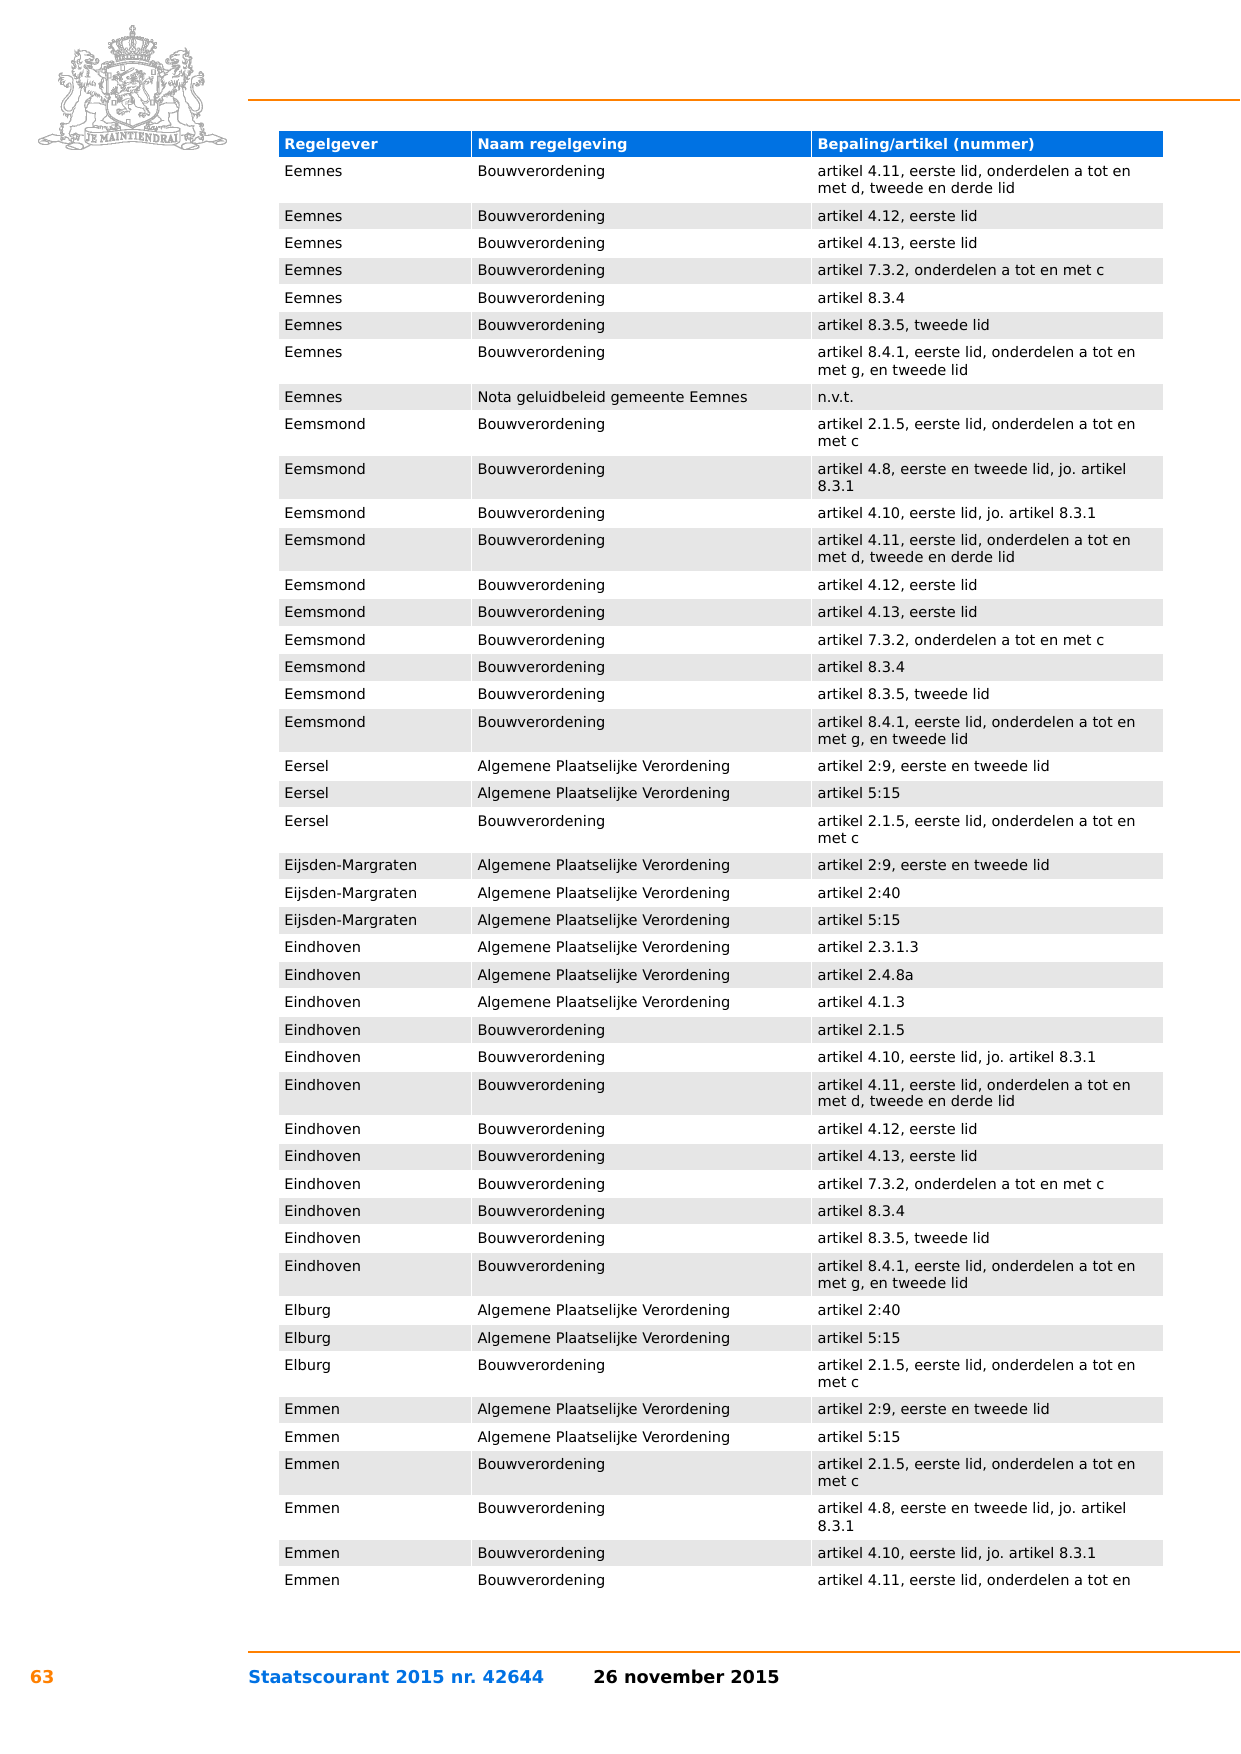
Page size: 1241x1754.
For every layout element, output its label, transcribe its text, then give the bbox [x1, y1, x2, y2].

table_cell Algemene Plaatselijke Verordening [472, 1397, 811, 1423]
table_cell Bouwverordening [472, 1352, 811, 1396]
table_cell Eemsmond [279, 709, 471, 752]
table_cell Eemsmond [279, 599, 471, 626]
table_cell Eersel [279, 753, 471, 780]
table_cell Bouwverordening [472, 1198, 811, 1224]
table_cell artikel 4.1.3 [812, 990, 1163, 1016]
table_cell Algemene Plaatselijke Verordening [472, 781, 811, 807]
table_cell Algemene Plaatselijke Verordening [472, 907, 811, 934]
table_cell artikel 8.3.4 [812, 1198, 1163, 1224]
table_cell Eindhoven [279, 1253, 471, 1296]
table_cell Bouwverordening [472, 258, 811, 284]
table_cell Eemnes [279, 340, 471, 383]
table_cell artikel 8.3.4 [812, 654, 1163, 681]
table_cell Elburg [279, 1298, 471, 1324]
table_cell Bouwverordening [472, 158, 811, 202]
table_cell Eindhoven [279, 962, 471, 988]
table_cell artikel 8.3.5, tweede lid [812, 312, 1163, 339]
table_cell Eemnes [279, 230, 471, 256]
table_cell Bouwverordening [472, 312, 811, 339]
table_cell Bouwverordening [472, 1072, 811, 1115]
table_cell Bouwverordening [472, 1044, 811, 1071]
table_cell Emmen [279, 1424, 471, 1450]
table_header Bepaling/artikel (nummer) [812, 131, 1163, 157]
table_cell artikel 4.12, eerste lid [812, 203, 1163, 229]
table_cell Bouwverordening [472, 599, 811, 626]
table_cell artikel 4.10, eerste lid, jo. artikel 8.3.1 [812, 500, 1163, 527]
table_cell Algemene Plaatselijke Verordening [472, 962, 811, 988]
table_cell artikel 4.12, eerste lid [812, 572, 1163, 598]
table_cell Algemene Plaatselijke Verordening [472, 935, 811, 961]
table_header Naam regelgeving [472, 131, 811, 157]
table_cell Eemsmond [279, 528, 471, 571]
table_cell Bouwverordening [472, 1496, 811, 1539]
table_cell Bouwverordening [472, 1540, 811, 1566]
table_cell Bouwverordening [472, 1568, 811, 1594]
table_cell Nota geluidbeleid gemeente Eemnes [472, 384, 811, 410]
table_cell artikel 4.13, eerste lid [812, 599, 1163, 626]
table_cell artikel 7.3.2, onderdelen a tot en met c [812, 258, 1163, 284]
table_cell Eemnes [279, 203, 471, 229]
table_cell artikel 2:9, eerste en tweede lid [812, 753, 1163, 780]
table_cell Eemsmond [279, 627, 471, 653]
table_cell artikel 2.1.5, eerste lid, onderdelen a tot en met c [812, 1451, 1163, 1495]
table_cell Eindhoven [279, 1072, 471, 1115]
table_cell Algemene Plaatselijke Verordening [472, 880, 811, 906]
table_cell Eemnes [279, 258, 471, 284]
table_cell Eersel [279, 781, 471, 807]
table_cell Bouwverordening [472, 709, 811, 752]
table_cell Algemene Plaatselijke Verordening [472, 853, 811, 879]
table_cell artikel 5:15 [812, 907, 1163, 934]
table_cell artikel 5:15 [812, 1424, 1163, 1450]
table_cell artikel 4.11, eerste lid, onderdelen a tot en met d, tweede en derde lid [812, 1072, 1163, 1115]
table_cell artikel 5:15 [812, 1325, 1163, 1351]
table_cell artikel 2.1.5 [812, 1017, 1163, 1043]
table_cell Eemsmond [279, 682, 471, 708]
table_cell Bouwverordening [472, 808, 811, 851]
table_cell Algemene Plaatselijke Verordening [472, 1298, 811, 1324]
table_cell Bouwverordening [472, 1144, 811, 1170]
table_cell artikel 4.10, eerste lid, jo. artikel 8.3.1 [812, 1044, 1163, 1071]
table_cell Bouwverordening [472, 627, 811, 653]
table_cell artikel 8.3.5, tweede lid [812, 1226, 1163, 1252]
table_cell Bouwverordening [472, 285, 811, 311]
table_cell artikel 4.11, eerste lid, onderdelen a tot en met d, tweede en derde lid [812, 528, 1163, 571]
table_cell artikel 2.4.8a [812, 962, 1163, 988]
table_cell Eemsmond [279, 456, 471, 499]
table_cell Eemnes [279, 158, 471, 202]
table_cell Eemsmond [279, 572, 471, 598]
table_cell artikel 2.3.1.3 [812, 935, 1163, 961]
table_cell artikel 2.1.5, eerste lid, onderdelen a tot en met c [812, 808, 1163, 851]
table_cell artikel 8.4.1, eerste lid, onderdelen a tot en met g, en tweede lid [812, 340, 1163, 383]
table_cell Eijsden-Margraten [279, 880, 471, 906]
table_cell Bouwverordening [472, 1116, 811, 1142]
table_cell Eemsmond [279, 654, 471, 681]
picture [38, 25, 227, 150]
table_cell Elburg [279, 1325, 471, 1351]
table_cell artikel 4.11, eerste lid, onderdelen a tot en met d, tweede en derde lid [812, 158, 1163, 202]
table_cell artikel 8.3.4 [812, 285, 1163, 311]
table_cell Algemene Plaatselijke Verordening [472, 753, 811, 780]
table_cell artikel 2.1.5, eerste lid, onderdelen a tot en met c [812, 411, 1163, 455]
table_cell Eersel [279, 808, 471, 851]
table_cell artikel 8.3.5, tweede lid [812, 682, 1163, 708]
table_cell artikel 4.13, eerste lid [812, 1144, 1163, 1170]
table_cell Bouwverordening [472, 528, 811, 571]
table_cell Eindhoven [279, 1171, 471, 1197]
table_cell Bouwverordening [472, 1253, 811, 1296]
table_header Regelgever [279, 131, 471, 157]
table_cell artikel 2:9, eerste en tweede lid [812, 1397, 1163, 1423]
table_cell Emmen [279, 1496, 471, 1539]
table_cell artikel 7.3.2, onderdelen a tot en met c [812, 627, 1163, 653]
table_cell Emmen [279, 1540, 471, 1566]
table_cell Emmen [279, 1568, 471, 1594]
table_cell Bouwverordening [472, 456, 811, 499]
table_cell Bouwverordening [472, 1017, 811, 1043]
table_cell Emmen [279, 1397, 471, 1423]
table_cell Bouwverordening [472, 203, 811, 229]
table_cell artikel 2:9, eerste en tweede lid [812, 853, 1163, 879]
table_cell artikel 4.10, eerste lid, jo. artikel 8.3.1 [812, 1540, 1163, 1566]
table_cell Eindhoven [279, 1198, 471, 1224]
table_cell Bouwverordening [472, 572, 811, 598]
table_cell artikel 4.8, eerste en tweede lid, jo. artikel 8.3.1 [812, 456, 1163, 499]
table_cell artikel 7.3.2, onderdelen a tot en met c [812, 1171, 1163, 1197]
table_cell Eindhoven [279, 990, 471, 1016]
table_cell artikel 2:40 [812, 880, 1163, 906]
table_cell Bouwverordening [472, 654, 811, 681]
table_cell Bouwverordening [472, 1451, 811, 1495]
table_cell Bouwverordening [472, 340, 811, 383]
table_cell artikel 4.13, eerste lid [812, 230, 1163, 256]
table_cell Eindhoven [279, 935, 471, 961]
table_cell Eindhoven [279, 1144, 471, 1170]
table_cell Algemene Plaatselijke Verordening [472, 1325, 811, 1351]
table_cell Bouwverordening [472, 1171, 811, 1197]
table_cell Eijsden-Margraten [279, 907, 471, 934]
table_cell Bouwverordening [472, 682, 811, 708]
table_cell Eindhoven [279, 1226, 471, 1252]
table_cell Elburg [279, 1352, 471, 1396]
table_cell Eindhoven [279, 1044, 471, 1071]
table_cell artikel 4.11, eerste lid, onderdelen a tot en [812, 1568, 1163, 1594]
table_cell artikel 4.8, eerste en tweede lid, jo. artikel 8.3.1 [812, 1496, 1163, 1539]
table_cell artikel 8.4.1, eerste lid, onderdelen a tot en met g, en tweede lid [812, 1253, 1163, 1296]
table_cell Bouwverordening [472, 1226, 811, 1252]
table_cell artikel 5:15 [812, 781, 1163, 807]
table_cell Bouwverordening [472, 230, 811, 256]
table_cell Eemsmond [279, 500, 471, 527]
table_cell artikel 8.4.1, eerste lid, onderdelen a tot en met g, en tweede lid [812, 709, 1163, 752]
table_cell Eindhoven [279, 1017, 471, 1043]
table_cell Bouwverordening [472, 500, 811, 527]
table_cell Eemsmond [279, 411, 471, 455]
table_cell artikel 2:40 [812, 1298, 1163, 1324]
table_cell artikel 4.12, eerste lid [812, 1116, 1163, 1142]
table_cell n.v.t. [812, 384, 1163, 410]
table_cell Eemnes [279, 312, 471, 339]
table_cell Eindhoven [279, 1116, 471, 1142]
table_cell Bouwverordening [472, 411, 811, 455]
table_cell Algemene Plaatselijke Verordening [472, 990, 811, 1016]
table_cell Eemnes [279, 285, 471, 311]
table_cell artikel 2.1.5, eerste lid, onderdelen a tot en met c [812, 1352, 1163, 1396]
table_cell Eemnes [279, 384, 471, 410]
table_cell Eijsden-Margraten [279, 853, 471, 879]
table_cell Emmen [279, 1451, 471, 1495]
table_cell Algemene Plaatselijke Verordening [472, 1424, 811, 1450]
